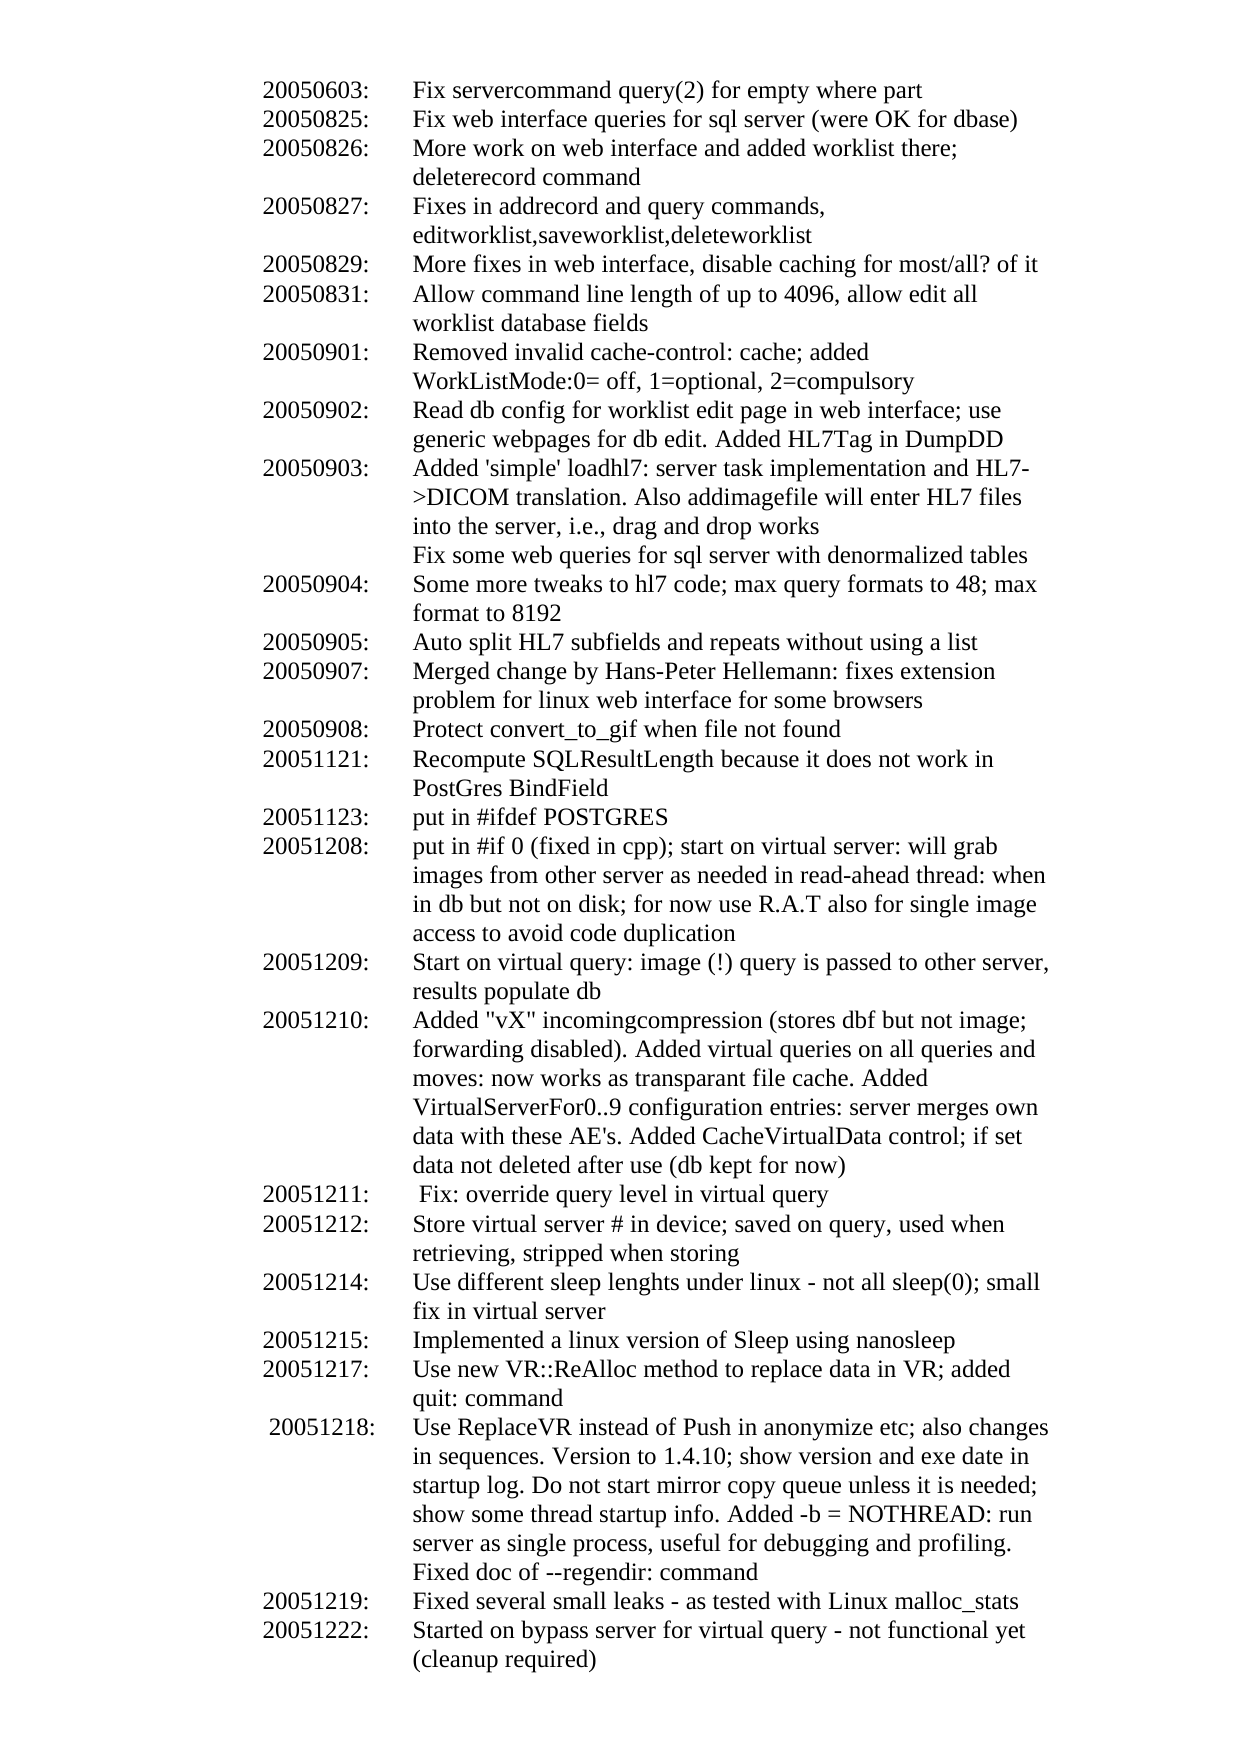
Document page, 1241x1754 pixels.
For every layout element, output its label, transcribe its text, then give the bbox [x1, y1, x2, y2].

text Fix some web queries for sql server with denormalized tables [412, 540, 1053, 569]
text 20051210: Added "vX" incomingcompression (stores dbf but not image; forwarding disabled). Added virtual queries on all queries and moves: now works as transparant file cache. Added VirtualServerFor0..9 configuration entries: server merges own data with these AE's. Added CacheVirtualData control; if set data not deleted after use (db kept for now) [262, 1005, 1053, 1179]
text 20051121: Recompute SQLResultLength because it does not work in PostGres BindField [262, 743, 1053, 802]
text 20051212: Store virtual server # in device; saved on query, used when retrieving, stripped when storing [262, 1208, 1053, 1267]
text 20050901: Removed invalid cache-control: cache; added WorkListMode:0= off, 1=optional, 2=compulsory [262, 337, 1053, 395]
text 20050829: More fixes in web interface, disable caching for most/all? of it [262, 249, 1053, 278]
text 20051219: Fixed several small leaks - as tested with Linux malloc_stats [262, 1586, 1053, 1615]
text 20050903: Added 'simple' loadhl7: server task implementation and HL7->DICOM translation. Also addimagefile will enter HL7 files into the server, i.e., drag and drop works [262, 453, 1053, 540]
text 20050908: Protect convert_to_gif when file not found [187, 714, 1053, 743]
text 20051208: put in #if 0 (fixed in cpp); start on virtual server: will grab images from other server as needed in read-ahead thread: when in db but not on disk; for now use R.A.T also for single image access to avoid code duplication [262, 831, 1053, 947]
text 20050603: Fix servercommand query(2) for empty where part [262, 75, 1053, 104]
text 20051222: Started on bypass server for virtual query - not functional yet (cleanup required) [262, 1615, 1053, 1673]
text 20051217: Use new VR::ReAlloc method to replace data in VR; added quit: command [262, 1354, 1053, 1412]
text 20050902: Read db config for worklist edit page in web interface; use generic webpages for db edit. Added HL7Tag in DumpDD [262, 395, 1053, 453]
text 20051211: Fix: override query level in virtual query [262, 1179, 1053, 1208]
text 20051123: put in #ifdef POSTGRES [187, 802, 1053, 831]
text 20051218: Use ReplaceVR instead of Push in anonymize etc; also changes in sequences. Version to 1.4.10; show version and exe date in startup log. Do not start mirror copy queue unless it is needed; show some thread startup info. Added -b = NOTHREAD: run server as single process, useful for debugging and profiling. Fixed doc of --regendir: command [262, 1412, 1053, 1586]
text 20051214: Use different sleep lenghts under linux - not all sleep(0); small fix in virtual server [262, 1267, 1053, 1325]
text 20050827: Fixes in addrecord and query commands, editworklist,saveworklist,deleteworklist [262, 191, 1053, 249]
text 20050907: Merged change by Hans-Peter Hellemann: fixes extension problem for linux web interface for some browsers [262, 656, 1053, 714]
text 20050905: Auto split HL7 subfields and repeats without using a list [262, 627, 1053, 656]
text 20050831: Allow command line length of up to 4096, allow edit all worklist database fields [262, 278, 1053, 337]
text 20050904: Some more tweaks to hl7 code; max query formats to 48; max format to 8192 [262, 569, 1053, 627]
text 20050825: Fix web interface queries for sql server (were OK for dbase) [262, 104, 1053, 133]
text 20051209: Start on virtual query: image (!) query is passed to other server, results populate db [262, 947, 1053, 1005]
text 20050826: More work on web interface and added worklist there; deleterecord command [262, 133, 1053, 191]
text 20051215: Implemented a linux version of Sleep using nanosleep [262, 1325, 1053, 1354]
